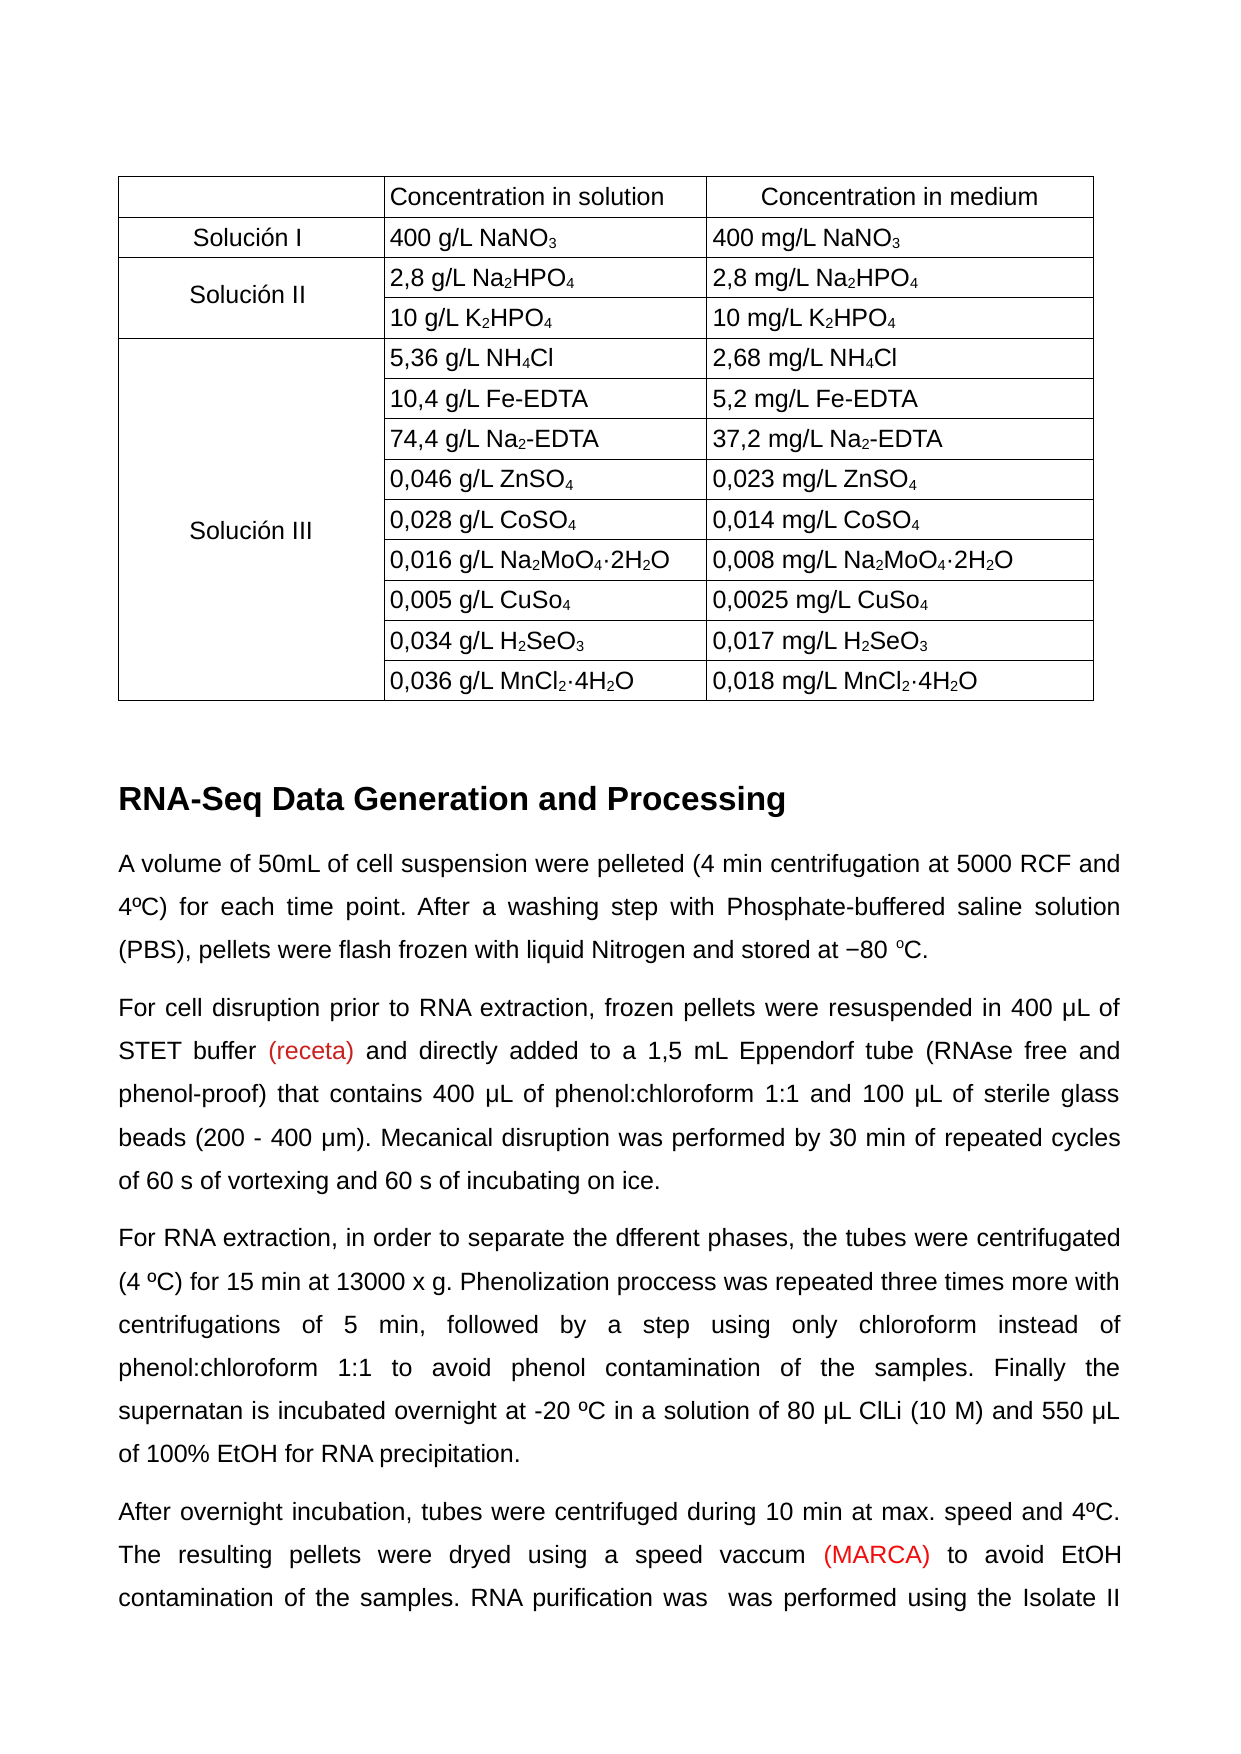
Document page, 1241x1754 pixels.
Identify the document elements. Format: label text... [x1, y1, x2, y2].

table_cell 0,018 mg/L MnCl2·4H2O [707, 661, 1093, 700]
table_cell 10 g/L K2HPO4 [385, 298, 706, 338]
table_header Concentration in solution [385, 177, 706, 217]
table_cell 0,023 mg/L ZnSO4 [707, 460, 1093, 499]
table_cell 37,2 mg/L Na2-EDTA [707, 419, 1093, 458]
text After overnight incubation, tubes were centrifuged during 10 min at max. speed and 4ºC. The resulting pellets were dryed using a speed vaccum (MARCA) to avoid EtOH contamination of the samples. RNA purification was was performed using the Isolate II [118, 1497, 1122, 1612]
table_cell 0,046 g/L ZnSO4 [385, 460, 706, 499]
text For cell disruption prior to RNA extraction, frozen pellets were resuspended in 400 μL of STET buffer (receta) and directly added to a 1,5 mL Eppendorf tube (RNAse free and phenol-proof) that contains 400 μL of phenol:chloroform 1:1 and 100 μL of sterile glass beads (200 - 400 μm). Mecanical disruption was performed by 30 min of repeated cycles of 60 s of vortexing and 60 s of incubating on ice. [118, 993, 1122, 1194]
table_cell 0,005 g/L CuSo4 [385, 581, 706, 620]
table_cell 5,36 g/L NH4Cl [385, 339, 706, 378]
table_cell 0,0025 mg/L CuSo4 [707, 581, 1093, 620]
table_cell 400 mg/L NaNO3 [707, 218, 1093, 257]
table_cell 0,008 mg/L Na2MoO4·2H2O [707, 540, 1093, 579]
table_cell 5,2 mg/L Fe-EDTA [707, 379, 1093, 418]
table_cell 2,8 g/L Na2HPO4 [385, 258, 706, 297]
table_cell Solución II [119, 258, 384, 338]
table_cell Solución III [119, 339, 384, 700]
table_cell Solución I [119, 218, 384, 257]
table_header Concentration in medium [707, 177, 1093, 217]
table_cell 2,8 mg/L Na2HPO4 [707, 258, 1093, 297]
table_cell 0,034 g/L H2SeO3 [385, 621, 706, 660]
table_cell 0,028 g/L CoSO4 [385, 500, 706, 539]
table_cell 10,4 g/L Fe-EDTA [385, 379, 706, 418]
table_cell 74,4 g/L Na2-EDTA [385, 419, 706, 458]
table_header [119, 177, 384, 217]
table_cell 0,014 mg/L CoSO4 [707, 500, 1093, 539]
table_cell 10 mg/L K2HPO4 [707, 298, 1093, 338]
table_cell 0,036 g/L MnCl2·4H2O [385, 661, 706, 700]
table_cell 400 g/L NaNO3 [385, 218, 706, 257]
table_cell 0,017 mg/L H2SeO3 [707, 621, 1093, 660]
text For RNA extraction, in order to separate the dfferent phases, the tubes were centrifugated (4 ºC) for 15 min at 13000 x g. Phenolization proccess was repeated three times more with centrifugations of 5 min, followed by a step using only chloroform instead of phenol:chloroform 1:1 to avoid phenol contamination of the samples. Finally the supernatan is incubated overnight at -20 ºC in a solution of 80 μL ClLi (10 M) and 550 μL of 100% EtOH for RNA precipitation. [118, 1223, 1122, 1468]
table_cell 0,016 g/L Na2MoO4·2H2O [385, 540, 706, 579]
subtitle RNA-Seq Data Generation and Processing [118, 779, 1122, 817]
table_cell 2,68 mg/L NH4Cl [707, 339, 1093, 378]
text A volume of 50mL of cell suspension were pelleted (4 min centrifugation at 5000 RCF and 4ºC) for each time point. After a washing step with Phosphate-buffered saline solution (PBS), pellets were flash frozen with liquid Nitrogen and stored at −80 oC. [118, 849, 1122, 964]
